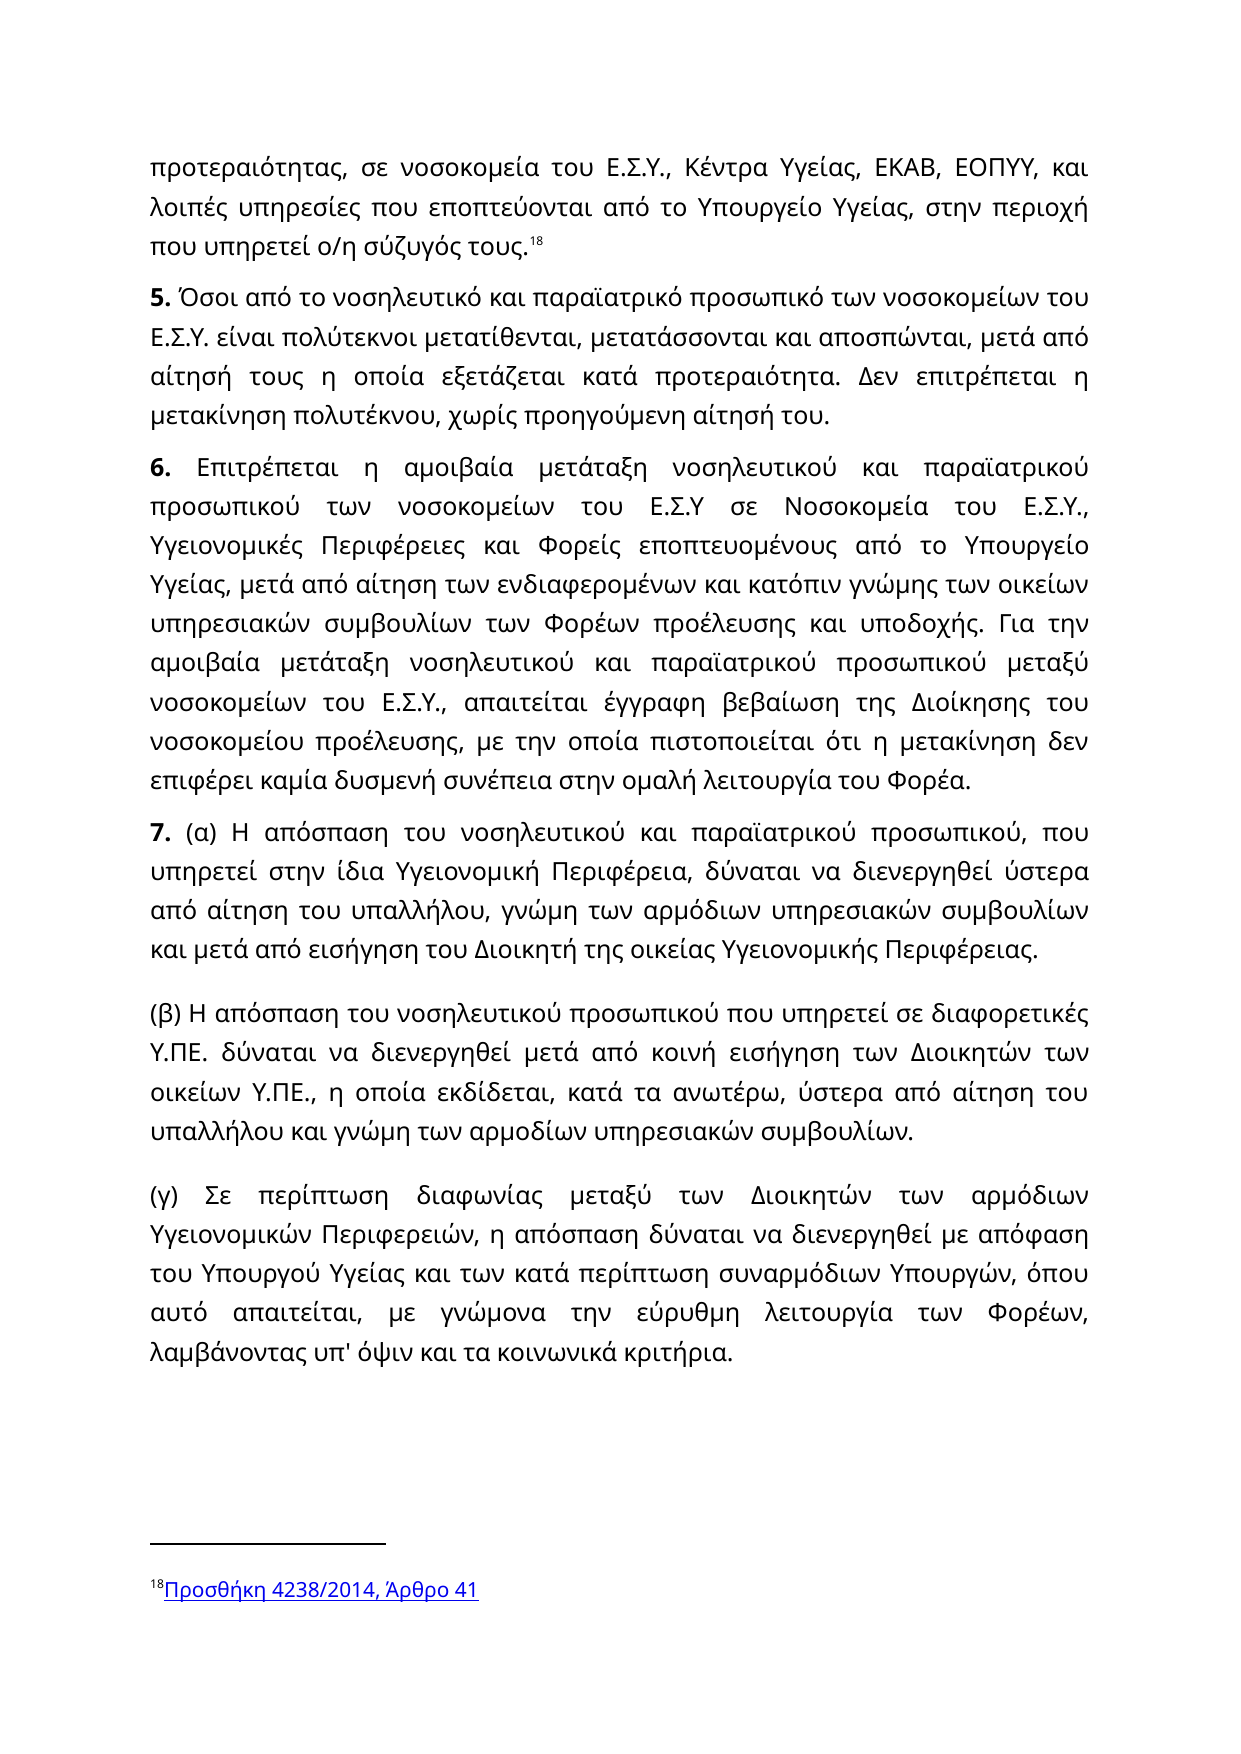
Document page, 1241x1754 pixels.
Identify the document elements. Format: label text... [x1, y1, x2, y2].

text 5. Όσοι από το νοσηλευτικό και παραϊατρικό προσωπικό των νοσοκομείων του Ε.Σ.Υ. είναι πολύτεκνοι μετατίθενται, μετατάσσονται και αποσπώνται, μετά από αίτησή τους η οποία εξετάζεται κατά προτεραιότητα. Δεν επιτρέπεται η μετακίνηση πολυτέκνου, χωρίς προηγούμενη αίτησή του. [150, 280, 1090, 432]
text 7. (α) Η απόσπαση του νοσηλευτικού και παραϊατρικού προσωπικού, που υπηρετεί στην ίδια Υγειονομική Περιφέρεια, δύναται να διενεργηθεί ύστερα από αίτηση του υπαλλήλου, γνώμη των αρμόδιων υπηρεσιακών συμβουλίων και μετά από εισήγηση του Διοικητή της οικείας Υγειονομικής Περιφέρειας. [150, 814, 1090, 966]
text (γ) Σε περίπτωση διαφωνίας μεταξύ των Διοικητών των αρμόδιων Υγειονομικών Περιφερειών, η απόσπαση δύναται να διενεργηθεί με απόφαση του Υπουργού Υγείας και των κατά περίπτωση συναρμόδιων Υπουργών, όπου αυτό απαιτείται, με γνώμονα την εύρυθμη λειτουργία των Φορέων, λαμβάνοντας υπ' όψιν και τα κοινωνικά κριτήρια. [150, 1177, 1090, 1368]
text (β) Η απόσπαση του νοσηλευτικού προσωπικού που υπηρετεί σε διαφορετικές Υ.ΠΕ. δύναται να διενεργηθεί μετά από κοινή εισήγηση των Διοικητών των οικείων Υ.ΠΕ., η οποία εκδίδεται, κατά τα ανωτέρω, ύστερα από αίτηση του υπαλλήλου και γνώμη των αρμοδίων υπηρεσιακών συμβουλίων. [150, 996, 1090, 1147]
text προτεραιότητας, σε νοσοκομεία του Ε.Σ.Υ., Κέντρα Υγείας, ΕΚΑΒ, ΕΟΠΥΥ, και λοιπές υπηρεσίες που εποπτεύονται από το Υπουργείο Υγείας, στην περιοχή που υπηρετεί ο/η σύζυγός τους. [150, 150, 1090, 262]
text Προσθήκη 4238/2014, Άρθρο 41 [150, 1576, 1090, 1604]
text 6. Επιτρέπεται η αμοιβαία μετάταξη νοσηλευτικού και παραϊατρικού προσωπικού των νοσοκομείων του Ε.Σ.Υ σε Νοσοκομεία του Ε.Σ.Υ., Υγειονομικές Περιφέρειες και Φορείς εποπτευομένους από το Υπουργείο Υγείας, μετά από αίτηση των ενδιαφερομένων και κατόπιν γνώμης των οικείων υπηρεσιακών συμβουλίων των Φορέων προέλευσης και υποδοχής. Για την αμοιβαία μετάταξη νοσηλευτικού και παραϊατρικού προσωπικού μεταξύ νοσοκομείων του Ε.Σ.Υ., απαιτείται έγγραφη βεβαίωση της Διοίκησης του νοσοκομείου προέλευσης, με την οποία πιστοποιείται ότι η μετακίνηση δεν επιφέρει καμία δυσμενή συνέπεια στην ομαλή λειτουργία του Φορέα. [150, 449, 1090, 797]
